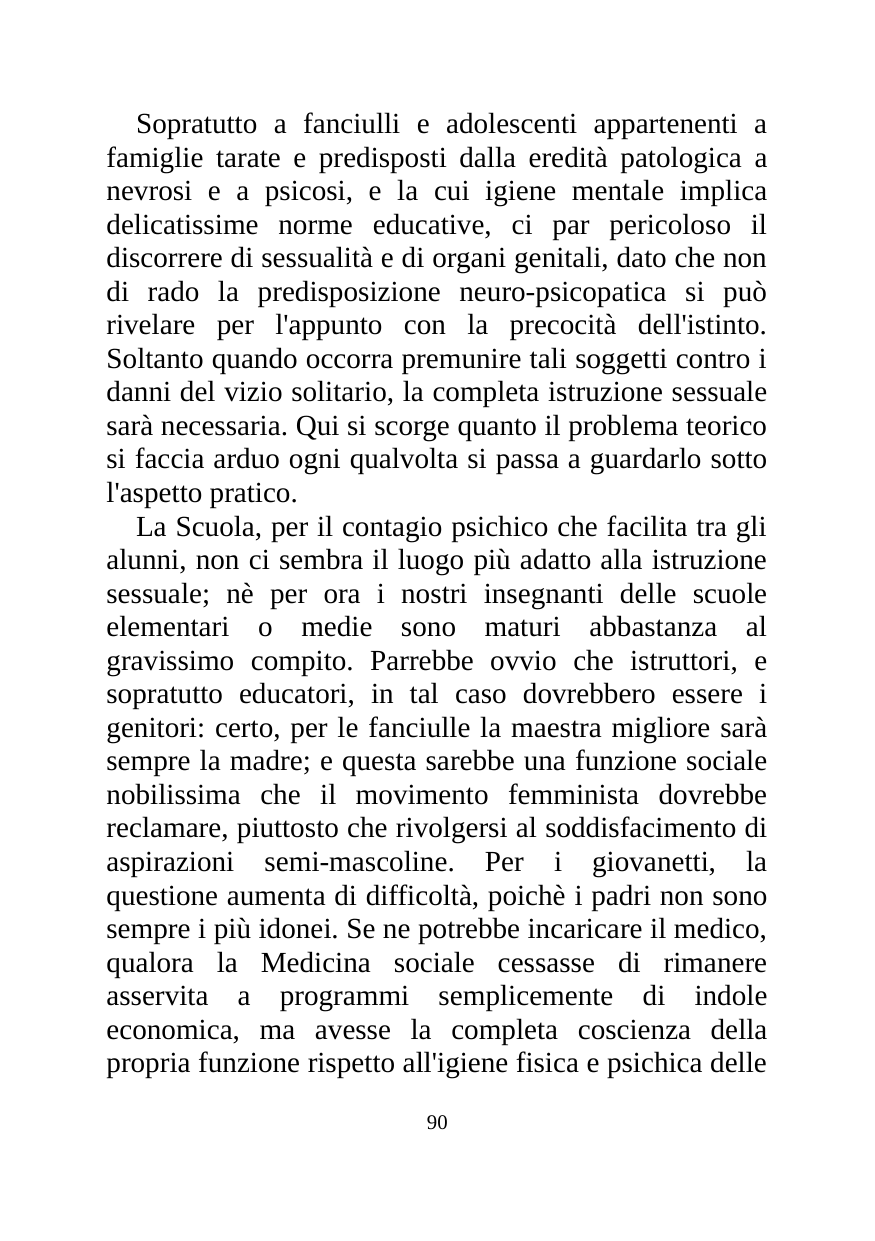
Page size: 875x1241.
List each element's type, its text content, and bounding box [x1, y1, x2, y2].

text Sopratutto a fanciulli e adolescenti appartenenti a famiglie tarate e predisposti dalla eredità patologica a nevrosi e a psicosi, e la cui igiene mentale implica delicatissime norme educative, ci par pericoloso il discorrere di sessualità e di organi genitali, dato che non di rado la predisposizione neuro-psicopatica si può rivelare per l'appunto con la precocità dell'istinto. Soltanto quando occorra premunire tali soggetti contro i danni del vizio solitario, la completa istruzione sessuale sarà necessaria. Qui si scorge quanto il problema teorico si faccia arduo ogni qualvolta si passa a guardarlo sotto l'aspetto pratico. [106, 106, 768, 509]
text La Scuola, per il contagio psichico che facilita tra gli alunni, non ci sembra il luogo più adatto alla istruzione sessuale; nè per ora i nostri insegnanti delle scuole elementari o medie sono maturi abbastanza al gravissimo compito. Parrebbe ovvio che istruttori, e sopratutto educatori, in tal caso dovrebbero essere i genitori: certo, per le fanciulle la maestra migliore sarà sempre la madre; e questa sarebbe una funzione sociale nobilissima che il movimento femminista dovrebbe reclamare, piuttosto che rivolgersi al soddisfacimento di aspirazioni semi-mascoline. Per i giovanetti, la questione aumenta di difficoltà, poichè i padri non sono sempre i più idonei. Se ne potrebbe incaricare il medico, qualora la Medicina sociale cessasse di rimanere asservita a programmi semplicemente di indole economica, ma avesse la completa coscienza della propria funzione rispetto all'igiene fisica e psichica delle [106, 509, 768, 1079]
